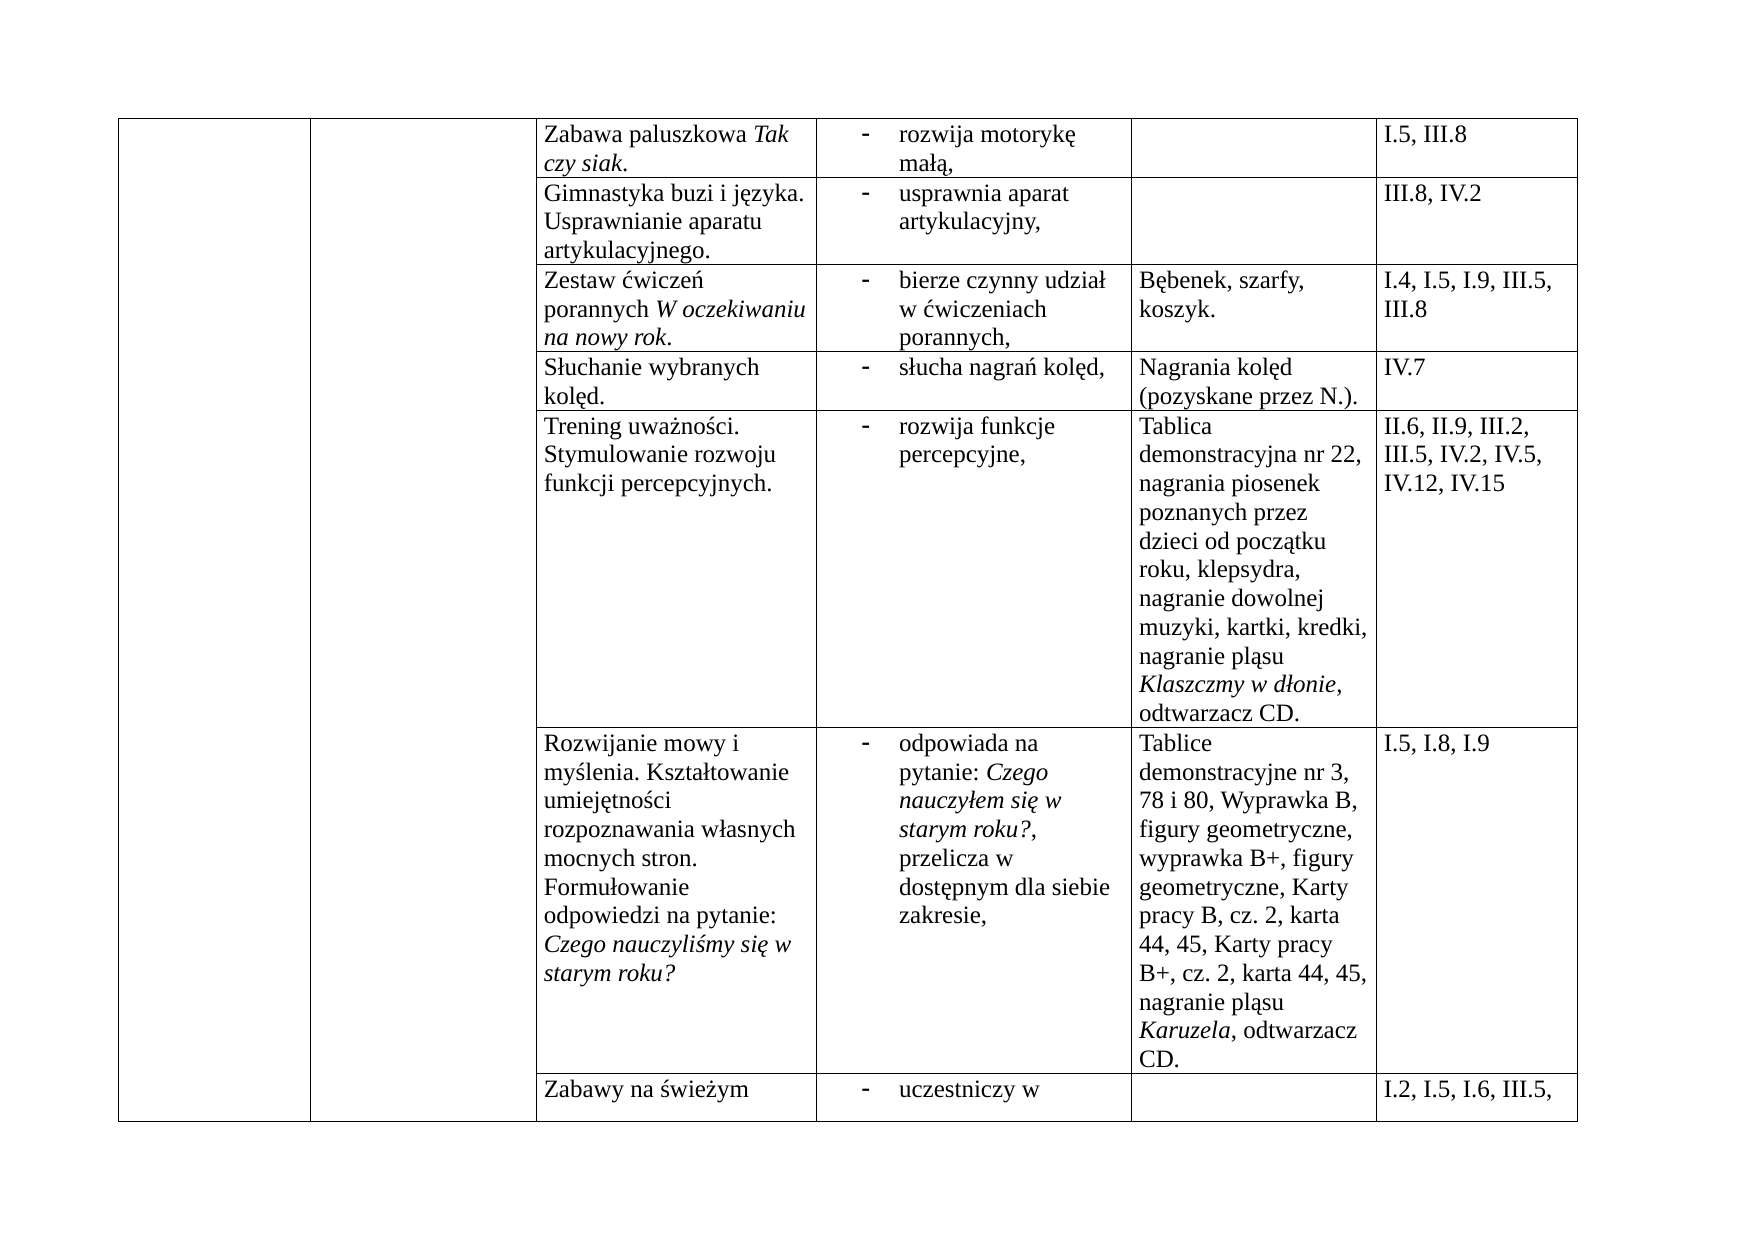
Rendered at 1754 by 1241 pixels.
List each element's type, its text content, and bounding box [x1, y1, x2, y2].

table_cell Zabawa paluszkowa Tak czy siak. [537, 119, 816, 177]
table_cell Zabawy na świeżym [537, 1074, 816, 1121]
table_cell odpowiada na pytanie: Czego nauczyłem się w starym roku?, przelicza w dostępnym dla siebie zakresie, [817, 728, 1131, 1073]
table_cell słucha nagrań kolęd, [817, 352, 1131, 410]
table_cell II.6, II.9, III.2, III.5, IV.2, IV.5, IV.12, IV.15 [1377, 411, 1577, 727]
table_cell rozwija funkcje percepcyjne, [817, 411, 1131, 727]
table_cell [119, 119, 310, 1121]
table_cell I.5, III.8 [1377, 119, 1577, 177]
table_cell [1132, 1074, 1376, 1121]
table_cell Słuchanie wybranych kolęd. [537, 352, 816, 410]
table_cell bierze czynny udział w ćwiczeniach porannych, [817, 265, 1131, 351]
table_cell [311, 119, 536, 1121]
table_cell Trening uważności. Stymulowanie rozwoju funkcji percepcyjnych. [537, 411, 816, 727]
table_cell Bębenek, szarfy, koszyk. [1132, 265, 1376, 351]
table_cell Zestaw ćwiczeń porannych W oczekiwaniu na nowy rok. [537, 265, 816, 351]
table_cell Tablica demonstracyjna nr 22, nagrania piosenek poznanych przez dzieci od początku roku, klepsydra, nagranie dowolnej muzyki, kartki, kredki, nagranie pląsu Klaszczmy w dłonie, odtwarzacz CD. [1132, 411, 1376, 727]
table_cell Tablice demonstracyjne nr 3, 78 i 80, Wyprawka B, figury geometryczne, wyprawka B+, figury geometryczne, Karty pracy B, cz. 2, karta 44, 45, Karty pracy B+, cz. 2, karta 44, 45, nagranie pląsu Karuzela, odtwarzacz CD. [1132, 728, 1376, 1073]
table_cell I.4, I.5, I.9, III.5, III.8 [1377, 265, 1577, 351]
table_cell Nagrania kolęd (pozyskane przez N.). [1132, 352, 1376, 410]
table_cell Gimnastyka buzi i języka. Usprawnianie aparatu artykulacyjnego. [537, 178, 816, 264]
table_cell Rozwijanie mowy i myślenia. Kształtowanie umiejętności rozpoznawania własnych mocnych stron. Formułowanie odpowiedzi na pytanie: Czego nauczyliśmy się w starym roku? [537, 728, 816, 1073]
table_cell III.8, IV.2 [1377, 178, 1577, 264]
table_cell I.2, I.5, I.6, III.5, [1377, 1074, 1577, 1121]
table_cell usprawnia aparat artykulacyjny, [817, 178, 1131, 264]
table_cell rozwija motorykę małą, [817, 119, 1131, 177]
table_cell [1132, 178, 1376, 264]
table_cell [1132, 119, 1376, 177]
table_cell I.5, I.8, I.9 [1377, 728, 1577, 1073]
table_cell uczestniczy w [817, 1074, 1131, 1121]
table_cell IV.7 [1377, 352, 1577, 410]
